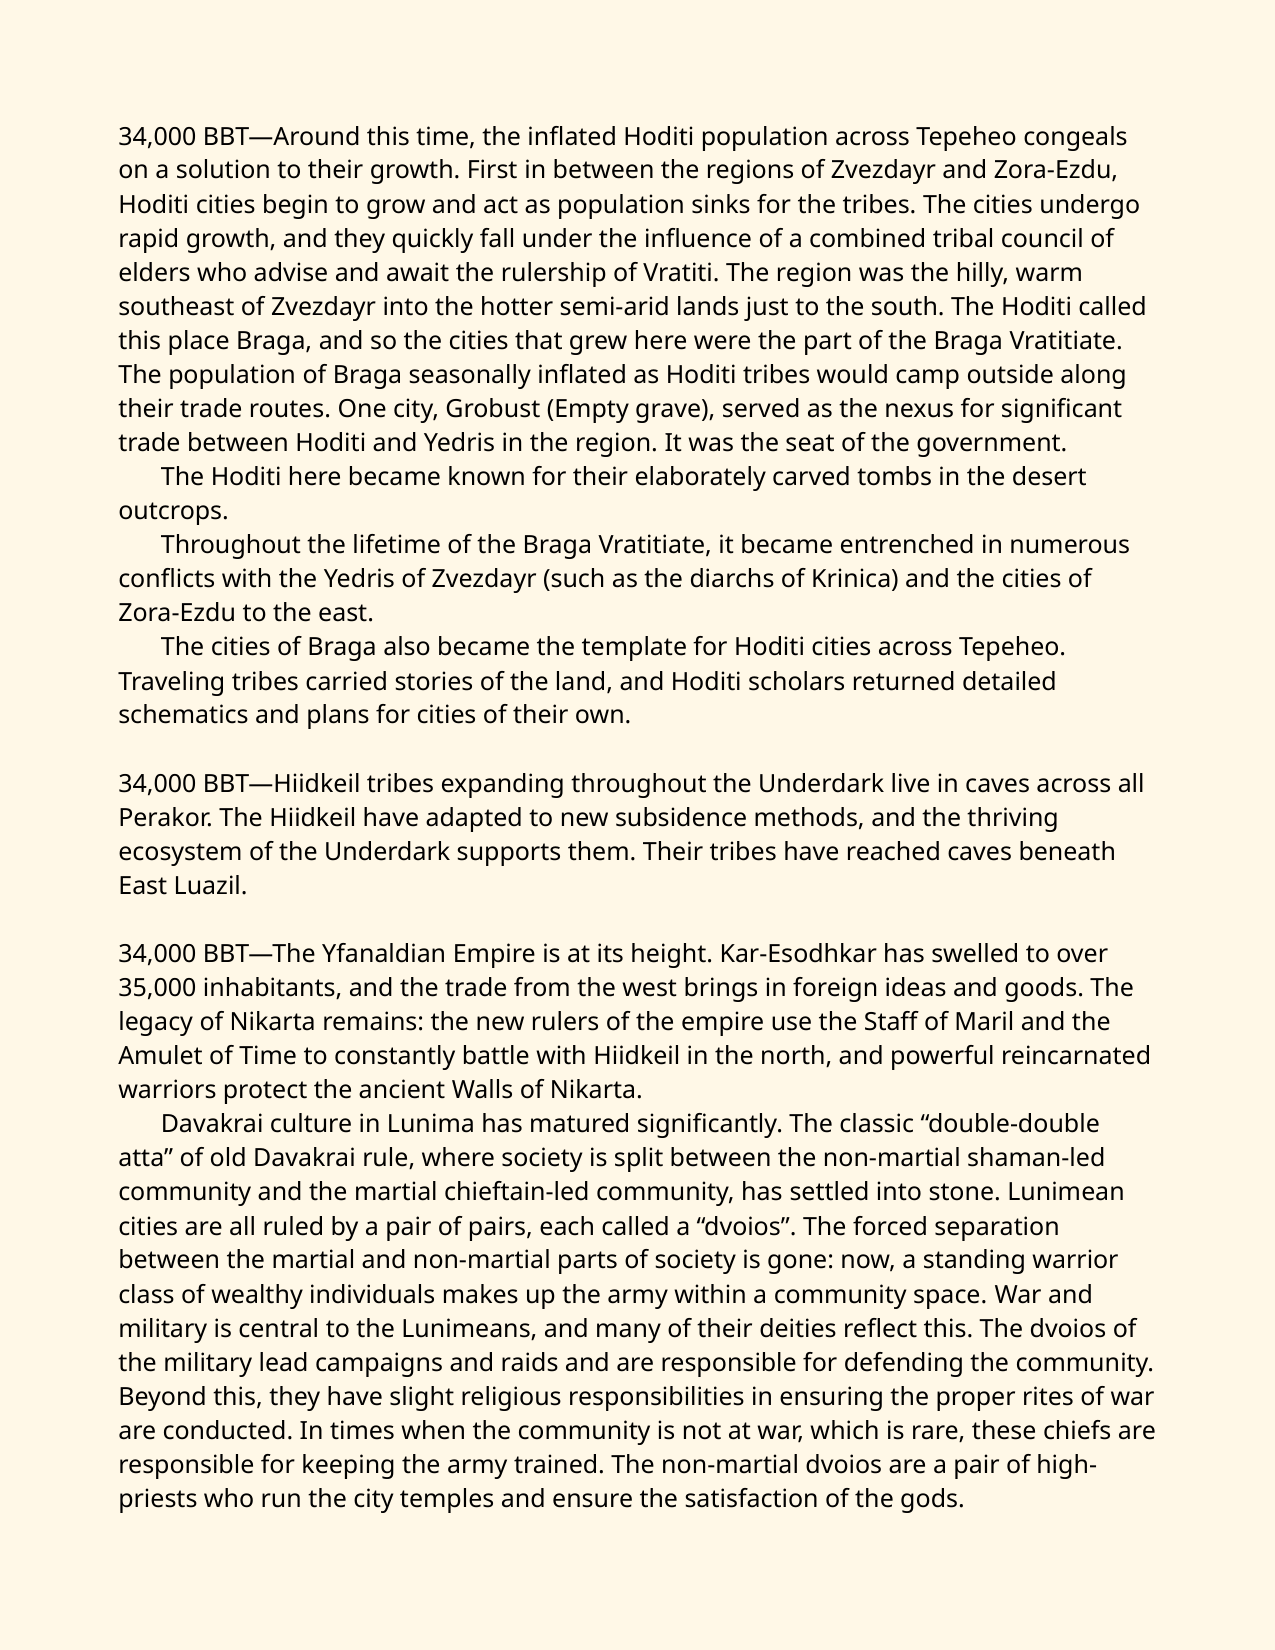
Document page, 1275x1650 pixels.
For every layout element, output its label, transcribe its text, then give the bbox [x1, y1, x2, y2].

text The Hoditi here became known for their elaborately carved tombs in the desert outcrops. [118, 459, 1157, 527]
text 34,000 BBT—The Yfanaldian Empire is at its height. Kar-Esodhkar has swelled to over 35,000 inhabitants, and the trade from the west brings in foreign ideas and goods. The legacy of Nikarta remains: the new rulers of the empire use the Staff of Maril and the Amulet of Time to constantly battle with Hiidkeil in the north, and powerful reincarnated warriors protect the ancient Walls of Nikarta. [118, 936, 1157, 1106]
text Davakrai culture in Lunima has matured significantly. The classic “double-double atta” of old Davakrai rule, where society is split between the non-martial shaman-led community and the martial chieftain-led community, has settled into stone. Lunimean cities are all ruled by a pair of pairs, each called a “dvoios”. The forced separation between the martial and non-martial parts of society is gone: now, a standing warrior class of wealthy individuals makes up the army within a community space. War and military is central to the Lunimeans, and many of their deities reflect this. The dvoios of the military lead campaigns and raids and are responsible for defending the community. Beyond this, they have slight religious responsibilities in ensuring the proper rites of war are conducted. In times when the community is not at war, which is rare, these chiefs are responsible for keeping the army trained. The non-martial dvoios are a pair of high-priests who run the city temples and ensure the satisfaction of the gods. [118, 1106, 1157, 1515]
text 34,000 BBT—Around this time, the inflated Hoditi population across Tepeheo congeals on a solution to their growth. First in between the regions of Zvezdayr and Zora-Ezdu, Hoditi cities begin to grow and act as population sinks for the tribes. The cities undergo rapid growth, and they quickly fall under the influence of a combined tribal council of elders who advise and await the rulership of Vratiti. The region was the hilly, warm southeast of Zvezdayr into the hotter semi-arid lands just to the south. The Hoditi called this place Braga, and so the cities that grew here were the part of the Braga Vratitiate. The population of Braga seasonally inflated as Hoditi tribes would camp outside along their trade routes. One city, Grobust (Empty grave), served as the nexus for significant trade between Hoditi and Yedris in the region. It was the seat of the government. [118, 118, 1157, 459]
text The cities of Braga also became the template for Hoditi cities across Tepeheo. Traveling tribes carried stories of the land, and Hoditi scholars returned detailed schematics and plans for cities of their own. [118, 629, 1157, 731]
text 34,000 BBT—Hiidkeil tribes expanding throughout the Underdark live in caves across all Perakor. The Hiidkeil have adapted to new subsidence methods, and the thriving ecosystem of the Underdark supports them. Their tribes have reached caves beneath East Luazil. [118, 765, 1157, 902]
text Throughout the lifetime of the Braga Vratitiate, it became entrenched in numerous conflicts with the Yedris of Zvezdayr (such as the diarchs of Krinica) and the cities of Zora-Ezdu to the east. [118, 527, 1157, 629]
